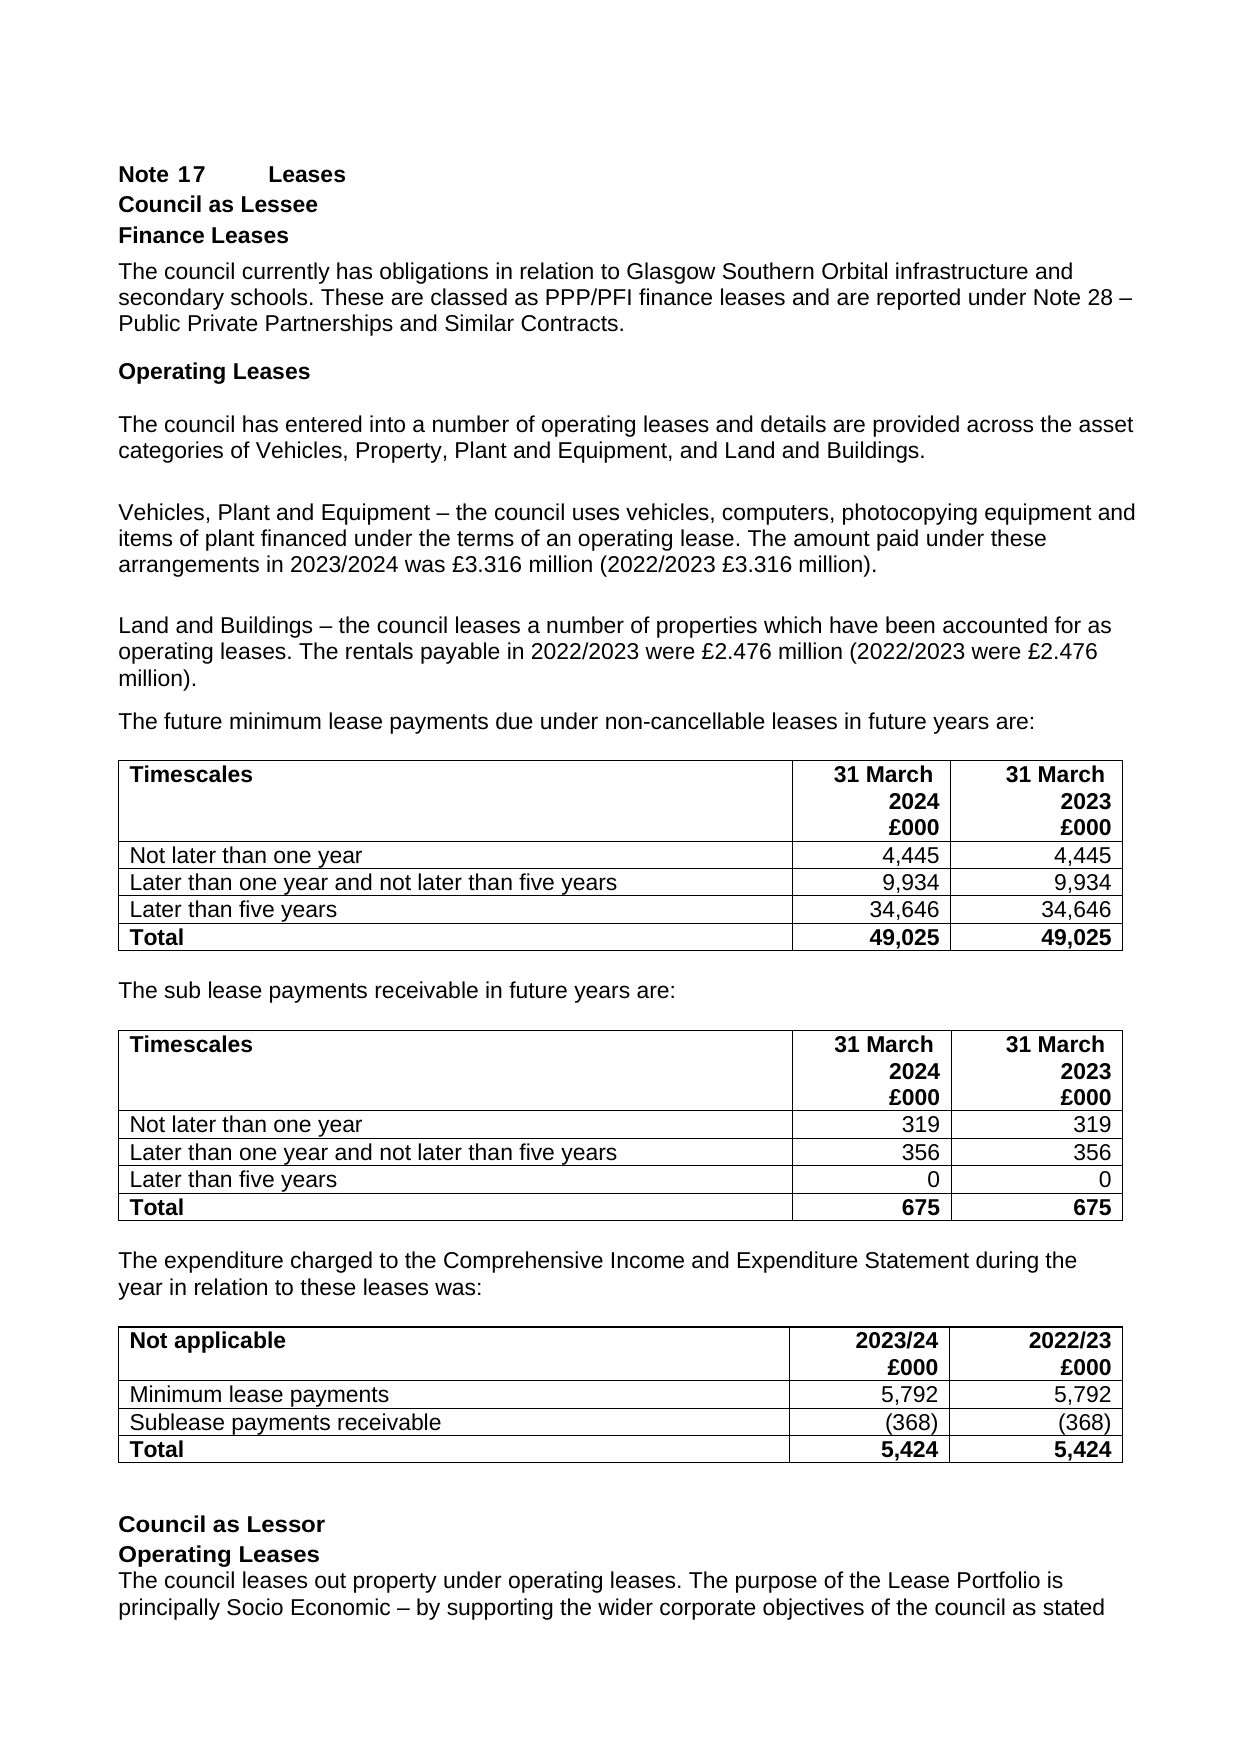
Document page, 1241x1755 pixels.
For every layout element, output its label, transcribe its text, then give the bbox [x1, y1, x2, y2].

table_cell 356 [952, 1139, 1122, 1165]
table_cell Sublease payments receivable [119, 1409, 789, 1435]
subtitle Operating Leases [118, 358, 1122, 410]
table_cell 9,934 [951, 869, 1122, 895]
text The council has entered into a number of operating leases and details are provided across the asset categories of Vehicles, Property, Plant and Equipment, and Land and Buildings. [118, 411, 1149, 464]
subtitle Operating Leases [118, 1541, 1122, 1567]
table_cell 675 [793, 1194, 951, 1220]
table_cell 5,792 [790, 1381, 949, 1407]
table_cell (368) [790, 1409, 949, 1435]
table_cell 34,646 [793, 896, 950, 923]
table_cell 34,646 [951, 896, 1122, 923]
text Vehicles, Plant and Equipment – the council uses vehicles, computers, photocopying equipment and items of plant financed under the terms of an operating lease. The amount paid under these arrangements in 2023/2024 was £3.316 million (2022/2023 £3.316 million). [118, 498, 1149, 577]
table_cell 5,424 [950, 1436, 1122, 1462]
text The expenditure charged to the Comprehensive Income and Expenditure Statement during the year in relation to these leases was: [118, 1247, 1122, 1300]
table_cell Minimum lease payments [119, 1381, 789, 1407]
table_cell Later than five years [119, 1166, 792, 1192]
text The future minimum lease payments due under non-cancellable leases in future years are: [118, 708, 1122, 734]
table_cell Total [119, 1436, 789, 1462]
table_cell 5,424 [790, 1436, 949, 1462]
text The sub lease payments receivable in future years are: [118, 977, 1122, 1004]
table_cell Not later than one year [119, 842, 792, 868]
table_header 31 March 2024 £000 [793, 761, 950, 841]
table_cell 356 [793, 1139, 951, 1165]
table_header 31 March 2023 £000 [952, 1031, 1122, 1110]
text Land and Buildings – the council leases a number of properties which have been accounted for as operating leases. The rentals payable in 2022/2023 were £2.476 million (2022/2023 were £2.476 million). [118, 612, 1149, 691]
table_header 2022/23 £000 [950, 1328, 1122, 1380]
table_header Timescales [119, 761, 792, 841]
table_cell 49,025 [951, 924, 1122, 950]
table_cell 5,792 [950, 1381, 1122, 1407]
table_header Not applicable [119, 1328, 789, 1380]
table_cell Later than five years [119, 896, 792, 923]
table_header 2023/24 £000 [790, 1328, 949, 1380]
table_header Timescales [119, 1031, 792, 1110]
table_cell 319 [793, 1111, 951, 1138]
table_cell 319 [952, 1111, 1122, 1138]
text The council currently has obligations in relation to Glasgow Southern Orbital infrastructure and secondary schools. These are classed as PPP/PFI finance leases and are reported under Note 28 – Public Private Partnerships and Similar Contracts. [118, 258, 1149, 337]
table_cell Total [119, 924, 792, 950]
table_header 31 March 2024 £000 [793, 1031, 951, 1110]
table_cell Later than one year and not later than five years [119, 869, 792, 895]
table_cell 4,445 [793, 842, 950, 868]
table_cell 49,025 [793, 924, 950, 950]
subtitle Note 17 Leases [118, 161, 1122, 187]
table_cell Not later than one year [119, 1111, 792, 1138]
table_cell Later than one year and not later than five years [119, 1139, 792, 1165]
text The council leases out property under operating leases. The purpose of the Lease Portfolio is principally Socio Economic – by supporting the wider corporate objectives of the council as stated [118, 1567, 1122, 1620]
table_header 31 March 2023 £000 [951, 761, 1122, 841]
table_cell 0 [793, 1166, 951, 1192]
table_cell Total [119, 1194, 792, 1220]
table_cell (368) [950, 1409, 1122, 1435]
subtitle Council as Lessee [118, 191, 1122, 217]
subtitle Council as Lessor [118, 1511, 1122, 1537]
table_cell 0 [952, 1166, 1122, 1192]
table_cell 675 [952, 1194, 1122, 1220]
table_cell 9,934 [793, 869, 950, 895]
table_cell 4,445 [951, 842, 1122, 868]
subtitle Finance Leases [118, 222, 1122, 248]
